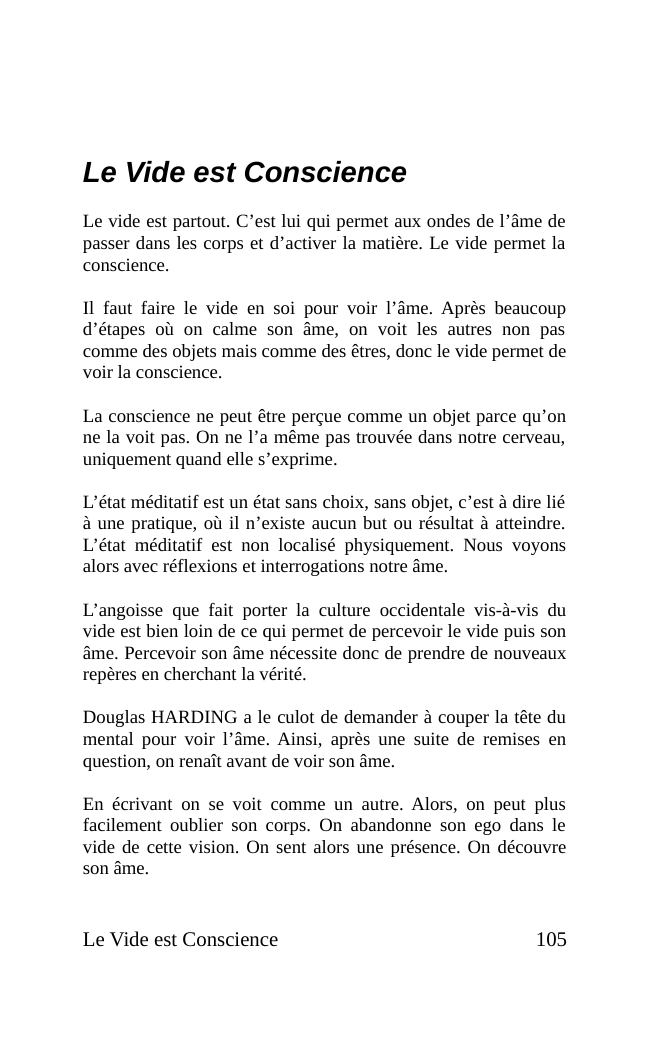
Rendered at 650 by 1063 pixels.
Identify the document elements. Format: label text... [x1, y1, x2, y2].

text Douglas HARDING a le culot de demander à couper la tête du mental pour voir l’âme. Ainsi, après une suite de remises en question, on renaît avant de voir son âme. [83, 706, 567, 771]
text La conscience ne peut être perçue comme un objet parce qu’on ne la voit pas. On ne l’a même pas trouvée dans notre cerveau, uniquement quand elle s’exprime. [83, 404, 567, 469]
text Le vide est partout. C’est lui qui permet aux ondes de l’âme de passer dans les corps et d’activer la matière. Le vide permet la conscience. [83, 210, 567, 275]
text L’angoisse que fait porter la culture occidentale vis-à-vis du vide est bien loin de ce qui permet de percevoir le vide puis son âme. Percevoir son âme nécessite donc de prendre de nouveaux repères en cherchant la vérité. [83, 598, 567, 685]
subtitle Le Vide est Conscience [83, 155, 567, 189]
text Il faut faire le vide en soi pour voir l’âme. Après beaucoup d’étapes où on calme son âme, on voit les autres non pas comme des objets mais comme des êtres, donc le vide permet de voir la conscience. [83, 297, 567, 383]
text En écrivant on se voit comme un autre. Alors, on peut plus facilement oublier son corps. On abandonne son ego dans le vide de cette vision. On sent alors une présence. On découvre son âme. [83, 793, 567, 879]
text L’état méditatif est un état sans choix, sans objet, c’est à dire lié à une pratique, où il n’existe aucun but ou résultat à atteindre. L’état méditatif est non localisé physiquement. Nous voyons alors avec réflexions et interrogations notre âme. [83, 491, 567, 577]
